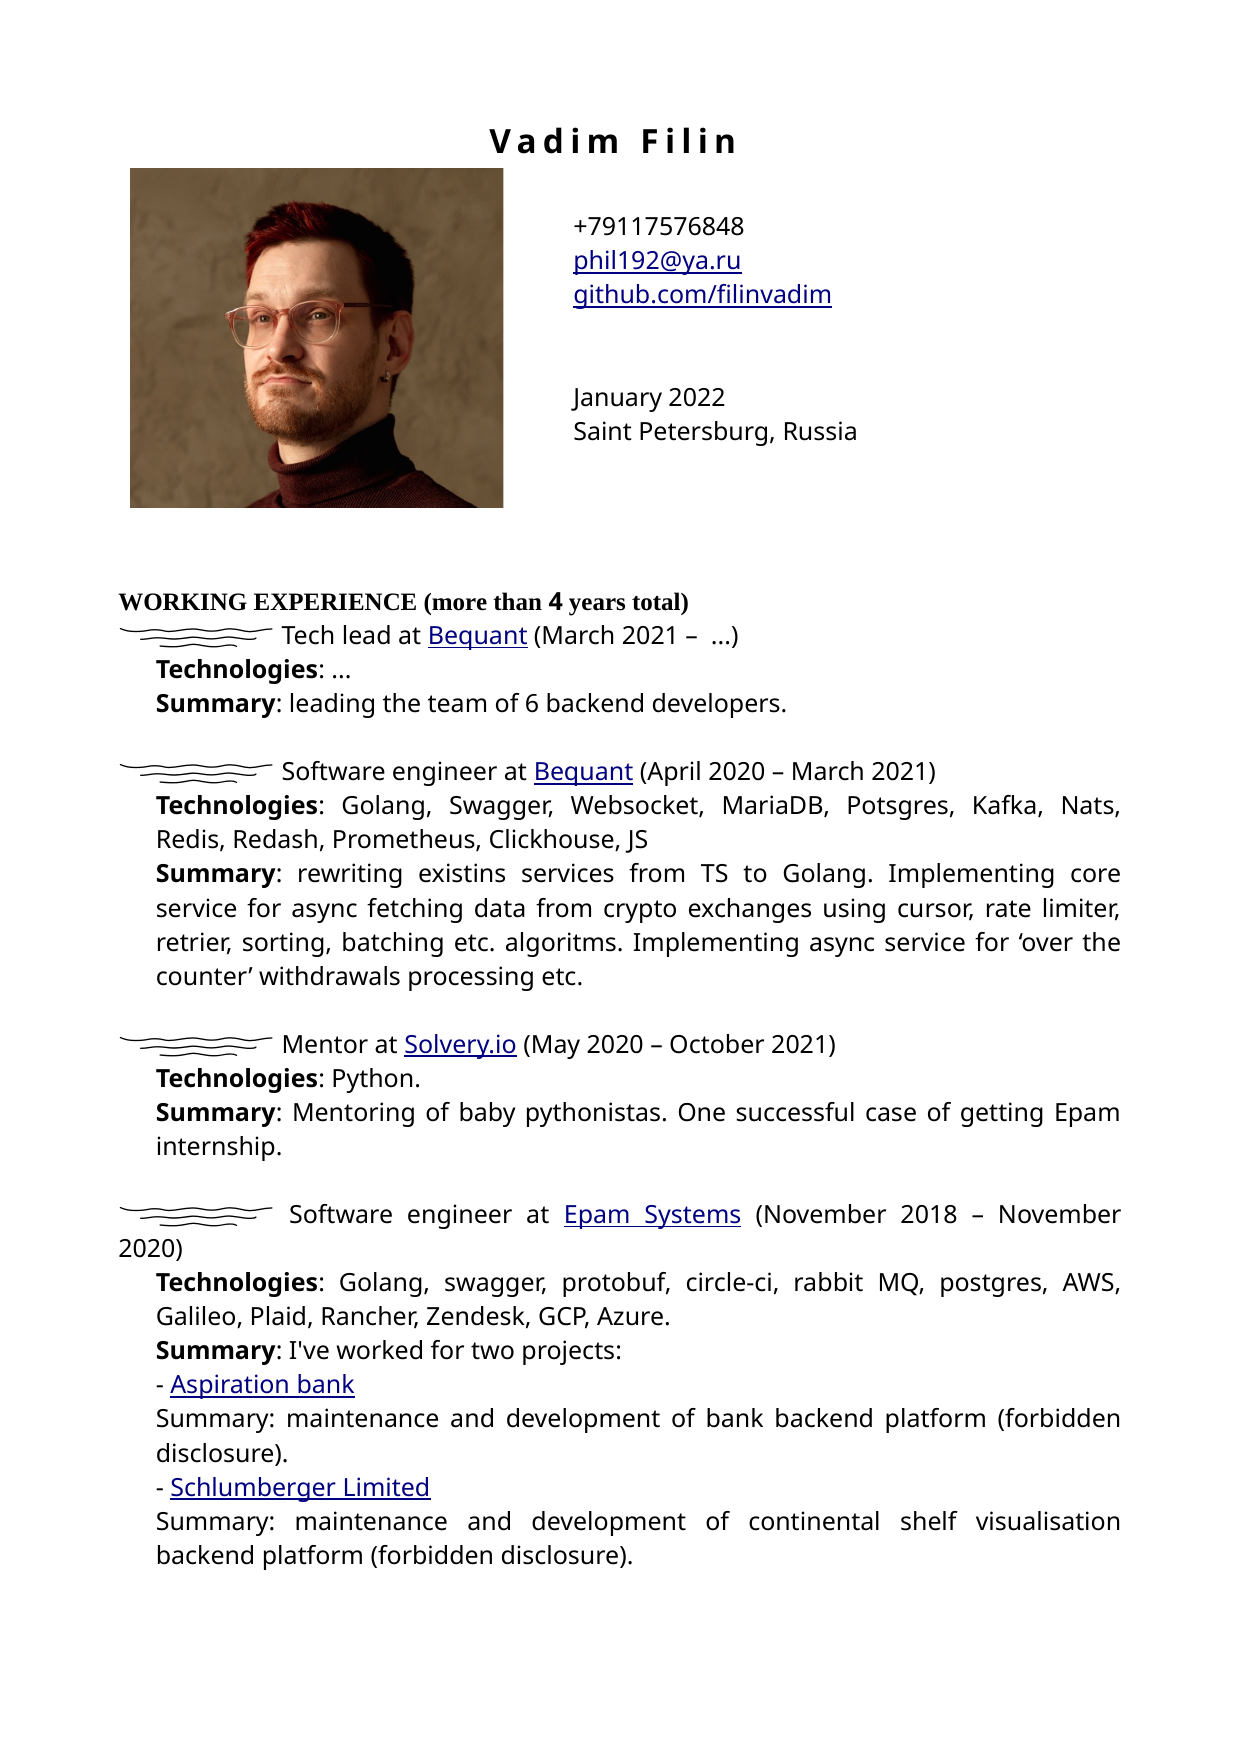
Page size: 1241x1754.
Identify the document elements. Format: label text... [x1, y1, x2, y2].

text  Mentor at Solvery.io (May 2020 – October 2021) [118, 1026, 1122, 1061]
text Summary: Mentoring of baby pythonistas. One successful case of getting Epam internship. [156, 1094, 1122, 1163]
text Technologies: Golang, Swagger, Websocket, MariaDB, Potsgres, Kafka, Nats, Redis, Redash, Prometheus, Clickhouse, JS [156, 788, 1122, 856]
text Saint Petersburg, Russia [573, 413, 1122, 447]
text Vadim Filin [118, 118, 1122, 163]
text Technologies: Golang, swagger, protobuf, circle-ci, rabbit MQ, postgres, AWS, Galileo, Plaid, Rancher, Zendesk, GCP, Azure. [156, 1265, 1122, 1333]
text Summary: rewriting existins services from TS to Golang. Implementing core service for async fetching data from crypto exchanges using cursor, rate limiter, retrier, sorting, batching etc. algoritms. Implementing async service for ‘over the counter’ withdrawals processing etc. [156, 856, 1122, 992]
text  Software engineer at Epam Systems (November 2018 – November 2020) [118, 1197, 1122, 1265]
text Summary: maintenance and development of continental shelf visualisation backend platform (forbidden disclosure). [156, 1503, 1122, 1571]
text Technologies: ... [156, 652, 1122, 686]
text WORKING EXPERIENCE (more than 4 years total) [118, 584, 1122, 618]
text phil192@ya.ru [573, 243, 1122, 277]
text github.com/filinvadim [573, 277, 1122, 311]
picture [130, 168, 504, 508]
text Summary: I've worked for two projects: [156, 1333, 1122, 1367]
text - Aspiration bank [156, 1367, 1122, 1401]
text  Software engineer at Bequant (April 2020 – March 2021) [118, 754, 1122, 788]
text Summary: leading the team of 6 backend developers. [156, 686, 1122, 720]
text - Schlumberger Limited [156, 1469, 1122, 1503]
text  Tech lead at Bequant (March 2021 – ...) [118, 618, 1122, 652]
text +79117576848 [573, 209, 1122, 243]
text January 2022 [573, 379, 1122, 413]
text Technologies: Python. [156, 1061, 1122, 1094]
text Summary: maintenance and development of bank backend platform (forbidden disclosure). [156, 1401, 1122, 1469]
